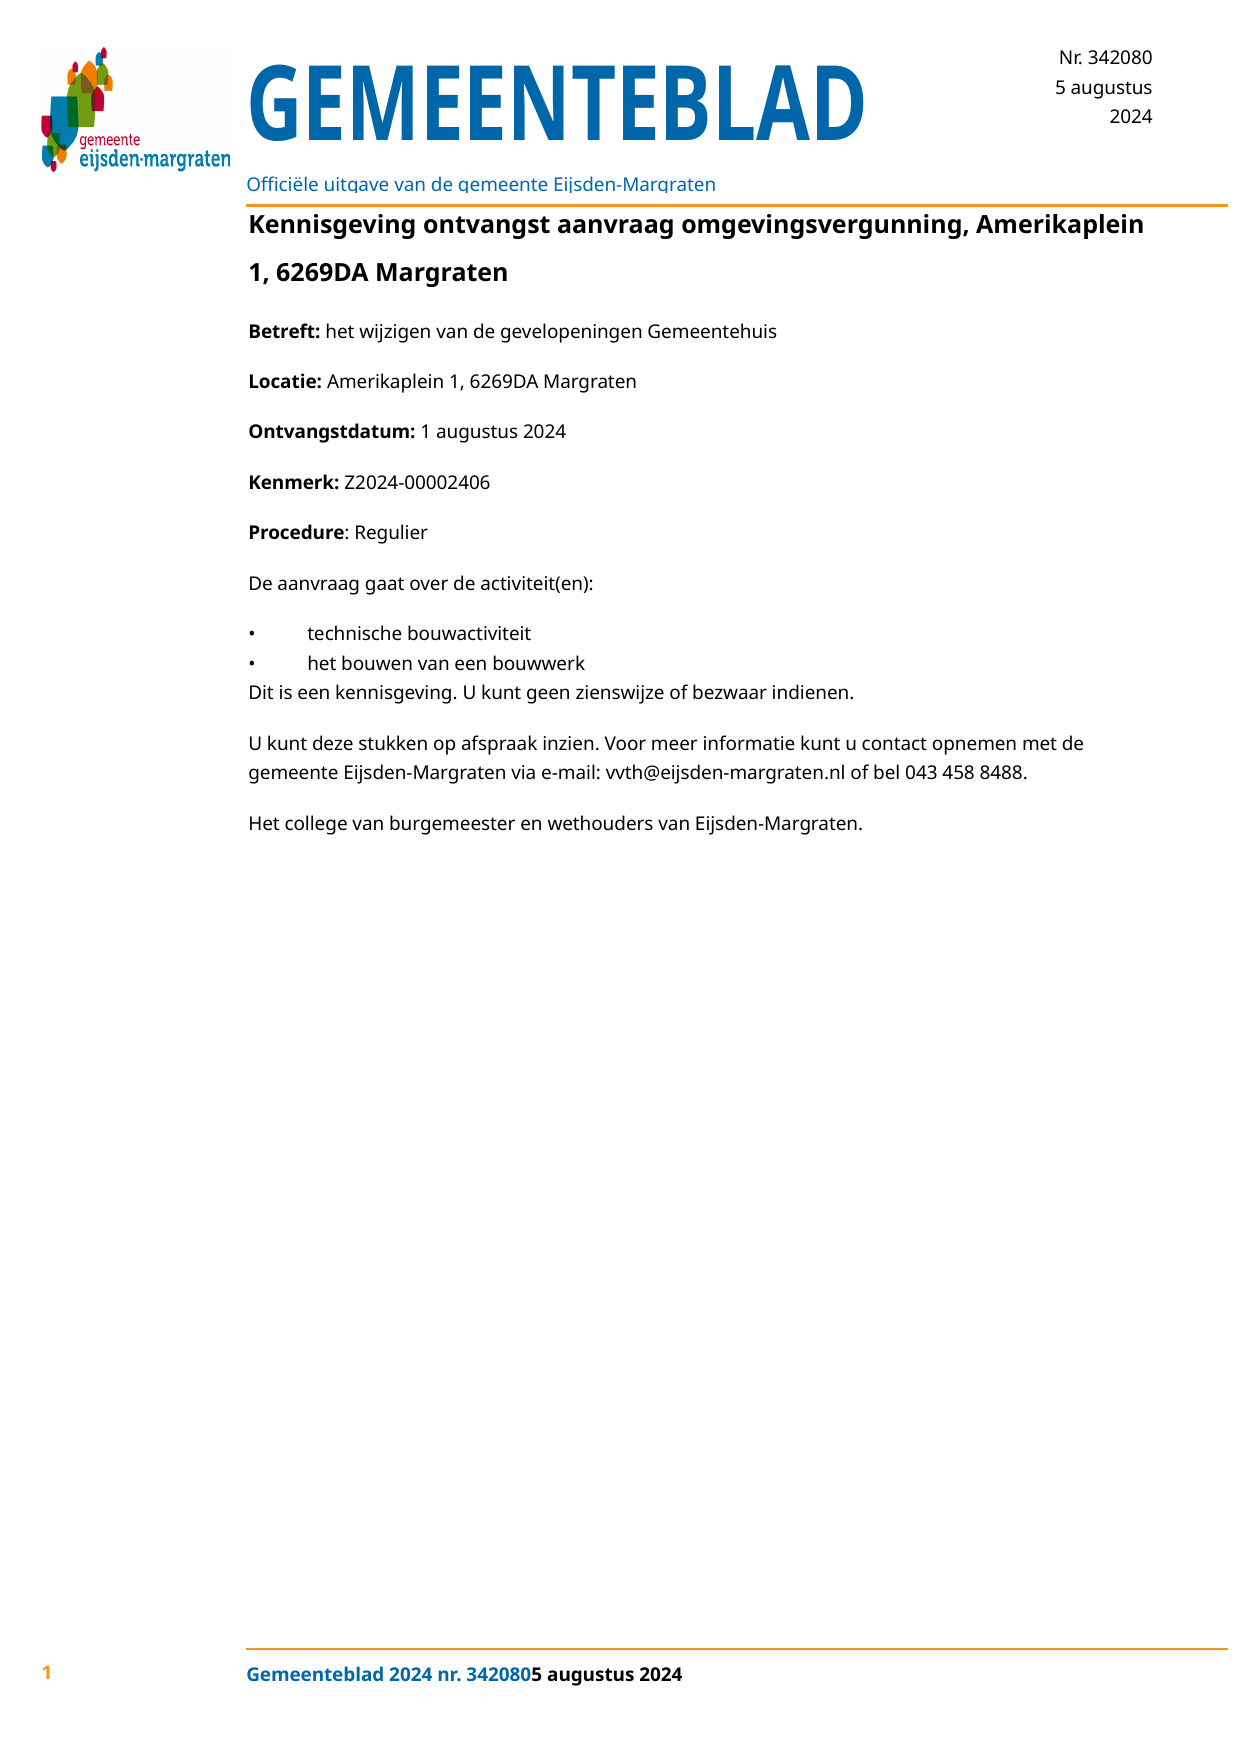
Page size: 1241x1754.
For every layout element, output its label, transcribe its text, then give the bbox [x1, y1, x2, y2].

text Het college van burgemeester en wethouders van Eijsden-Margraten. [248, 810, 1152, 836]
text Betreft: het wijzigen van de gevelopeningen Gemeentehuis [248, 318, 1152, 344]
text Kennisgeving ontvangst aanvraag omgevingsvergunning, Amerikaplein 1, 6269DA Margraten [248, 207, 1152, 288]
text Procedure: Regulier [248, 519, 1152, 545]
text U kunt deze stukken op afspraak inzien. Voor meer informatie kunt u contact opnemen met de gemeente Eijsden-Margraten via e-mail: vvth@eijsden-margraten.nl of bel 043 458 8488. [248, 730, 1152, 785]
text Locatie: Amerikaplein 1, 6269DA Margraten [248, 368, 1152, 394]
list technische bouwactiviteit [248, 620, 1152, 646]
text Kenmerk: Z2024-00002406 [248, 469, 1152, 495]
text Dit is een kennisgeving. U kunt geen zienswijze of bezwaar indienen. [248, 679, 1152, 705]
list het bouwen van een bouwwerk [248, 650, 1152, 676]
text Ontvangstdatum: 1 augustus 2024 [248, 419, 1152, 444]
picture [41, 47, 231, 172]
text De aanvraag gaat over de activiteit(en): [248, 570, 1152, 596]
